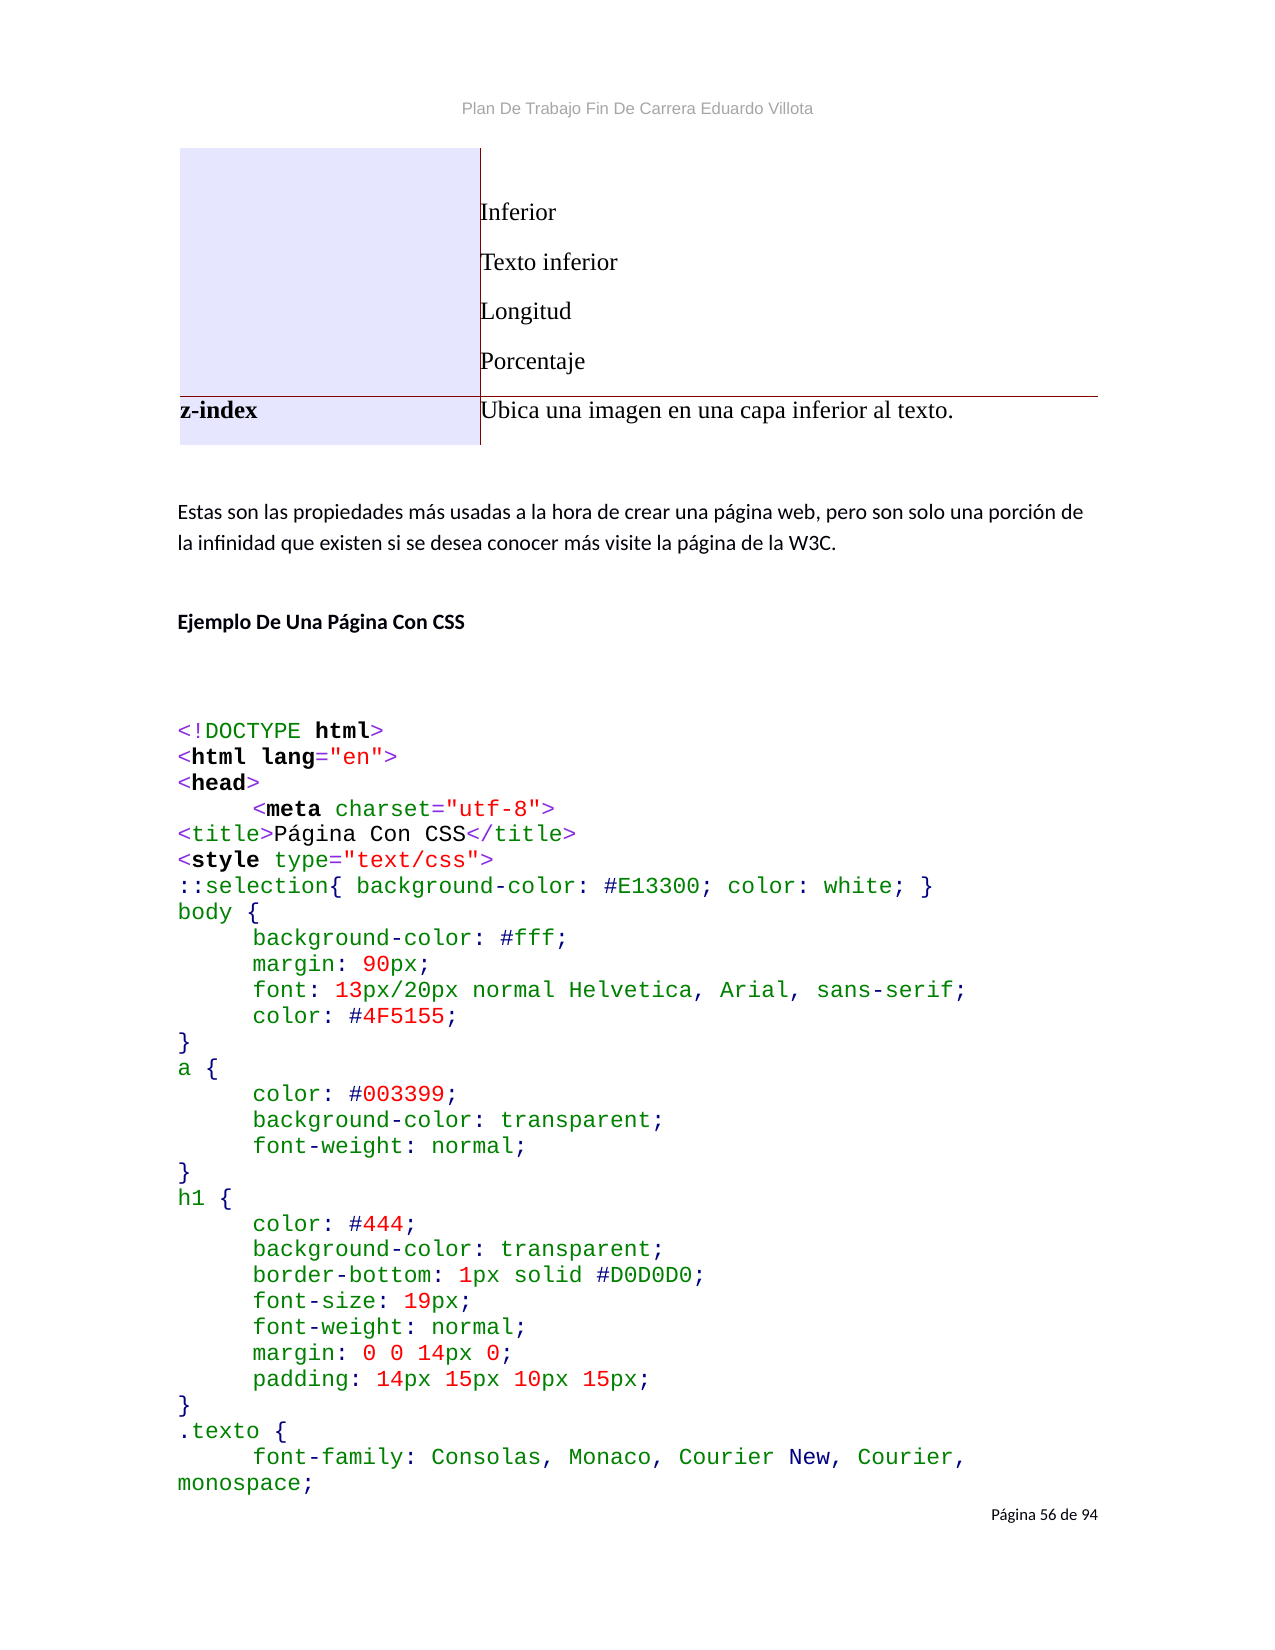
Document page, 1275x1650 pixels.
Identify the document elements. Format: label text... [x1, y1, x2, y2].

table_cell Longitud [481, 296, 1097, 346]
text font: 13px/20px normal Helvetica, Arial, sans-serif; [177, 978, 1098, 1004]
text <meta charset="utf-8"> [177, 797, 1098, 823]
text <style type="text/css"> [177, 849, 1098, 875]
table_cell z-index [180, 397, 480, 445]
text background-color: transparent; [177, 1238, 1098, 1264]
text <!DOCTYPE html> [177, 719, 1098, 745]
text padding: 14px 15px 10px 15px; [177, 1367, 1098, 1393]
text color: #444; [177, 1212, 1098, 1238]
text } [177, 1160, 1098, 1186]
text h1 { [177, 1186, 1098, 1212]
text <html lang="en"> [177, 745, 1098, 771]
text a { [177, 1056, 1098, 1082]
text margin: 0 0 14px 0; [177, 1342, 1098, 1367]
text .texto { [177, 1419, 1098, 1445]
table_cell [180, 148, 480, 396]
text margin: 90px; [177, 952, 1098, 978]
text background-color: transparent; [177, 1108, 1098, 1134]
text } [177, 1393, 1098, 1419]
table_cell Ubica una imagen en una capa inferior al texto. [481, 397, 1097, 445]
text font-size: 19px; [177, 1290, 1098, 1316]
text background-color: #fff; [177, 927, 1098, 952]
text color: #003399; [177, 1082, 1098, 1108]
table_cell Inferior [481, 197, 1097, 247]
text <head> [177, 771, 1098, 797]
text Ejemplo De Una Página Con CSS [177, 608, 1098, 635]
text <title>Página Con CSS</title> [177, 823, 1098, 849]
text border-bottom: 1px solid #D0D0D0; [177, 1264, 1098, 1290]
text font-family: Consolas, Monaco, Courier New, Courier, monospace; [177, 1445, 1098, 1497]
table_cell Porcentaje [481, 346, 1097, 396]
text } [177, 1030, 1098, 1056]
text font-weight: normal; [177, 1316, 1098, 1342]
text color: #4F5155; [177, 1004, 1098, 1030]
table_cell [481, 148, 1097, 197]
text ::selection{ background-color: #E13300; color: white; } [177, 875, 1098, 901]
table_cell Texto inferior [481, 247, 1097, 296]
text body { [177, 901, 1098, 927]
text font-weight: normal; [177, 1134, 1098, 1160]
text Estas son las propiedades más usadas a la hora de crear una página web, pero son solo una porción de la infinidad que existen si se desea conocer más visite la página de la W3C. [177, 498, 1098, 556]
